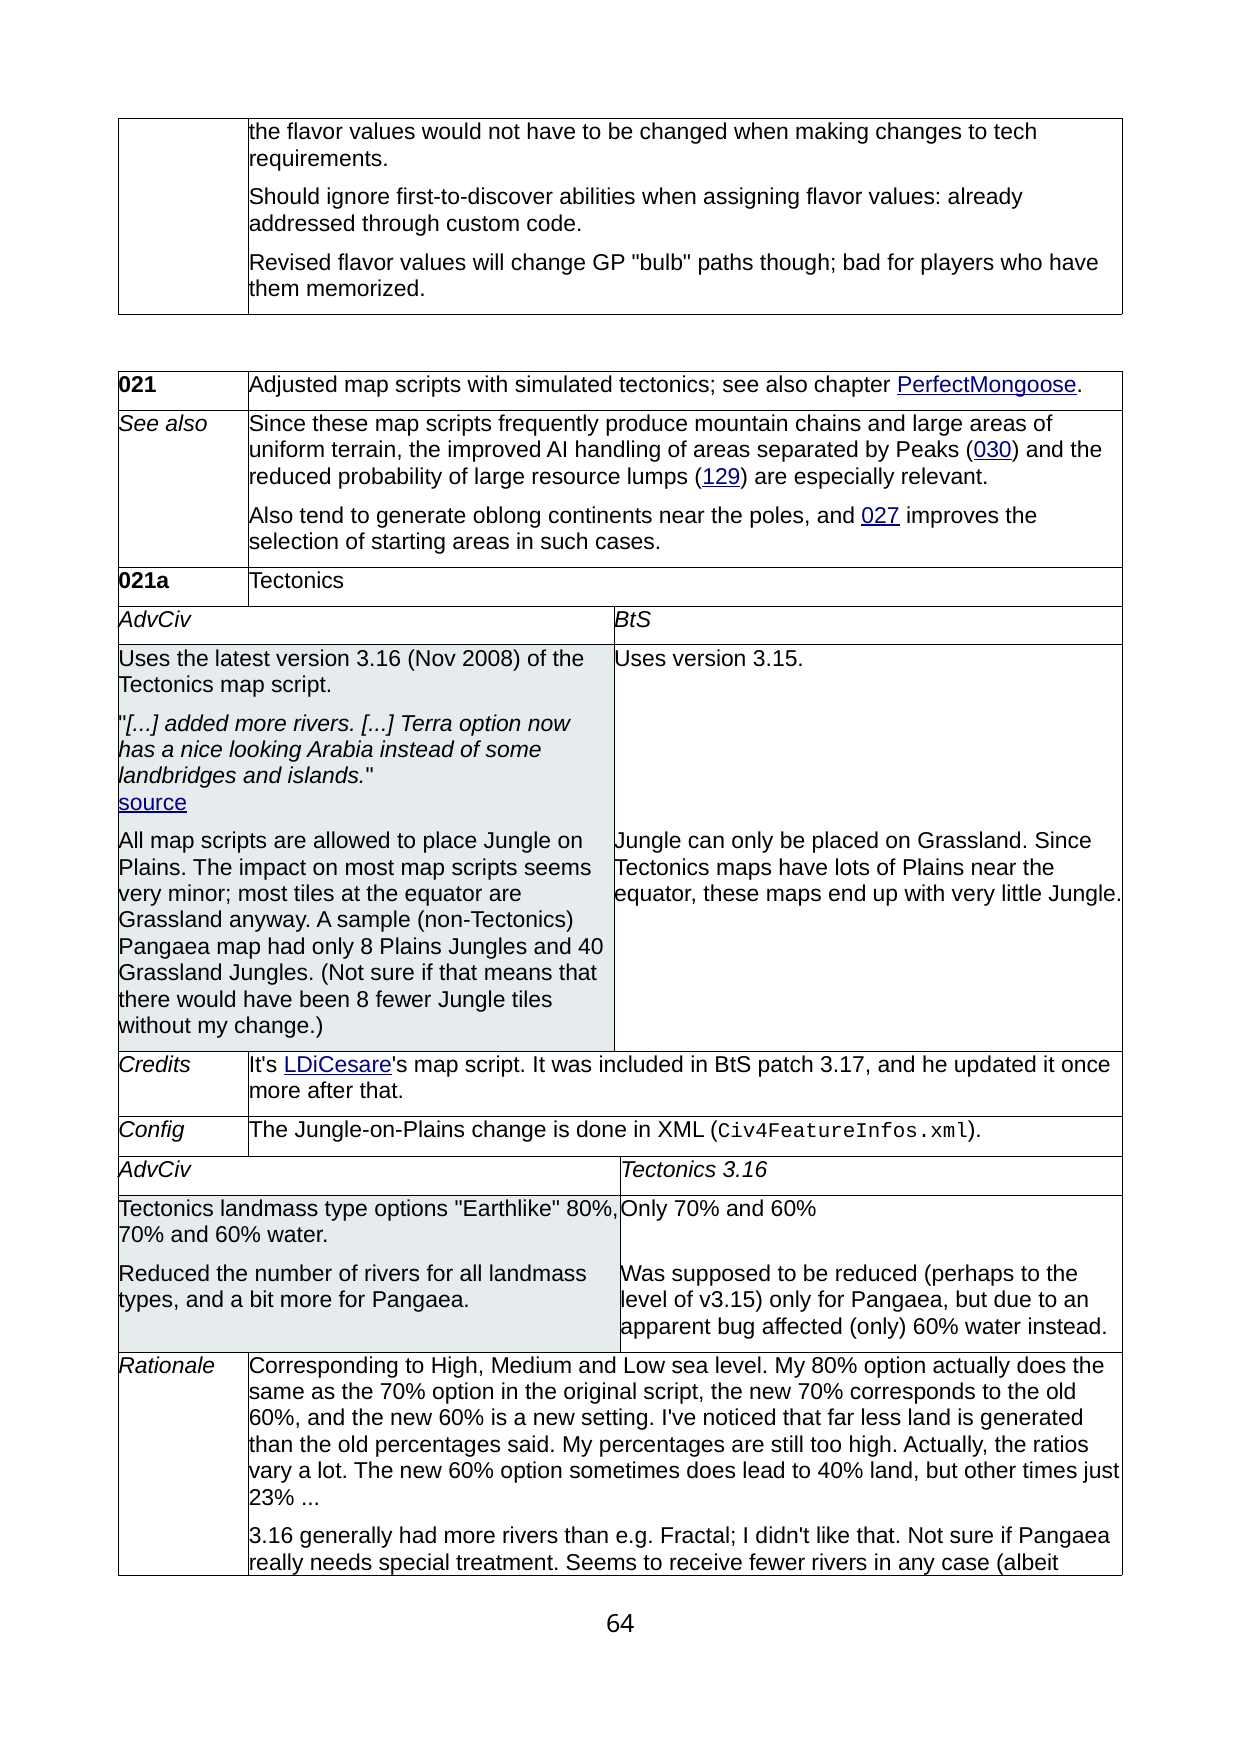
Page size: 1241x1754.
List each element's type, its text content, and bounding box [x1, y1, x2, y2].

table_cell Corresponding to High, Medium and Low sea level. My 80% option actually does the same as the 70% option in the original script, the new 70% corresponds to the old 60%, and the new 60% is a new setting. I've noticed that far less land is generated than the old percentages said. My percentages are still too high. Actually, the ratios vary a lot. The new 60% option sometimes does lead to 40% land, but other times just 23% ... 3.16 generally had more rivers than e.g. Fractal; I didn't like that. Not sure if Pangaea really needs special treatment. Seems to receive fewer rivers in any case (albeit [249, 1353, 1122, 1575]
table_cell AdvCiv [119, 607, 614, 644]
table_cell [119, 119, 248, 313]
table_cell AdvCiv [119, 1157, 620, 1195]
table_cell See also [119, 411, 248, 567]
table_cell Tectonics 3.16 [621, 1157, 1122, 1195]
table_cell BtS [615, 607, 1122, 644]
table_cell 021a [119, 568, 248, 606]
table_cell Tectonics landmass type options "Earthlike" 80%, 70% and 60% water. Reduced the number of rivers for all landmass types, and a bit more for Pangaea. [119, 1196, 620, 1352]
table_header 021 [119, 372, 248, 410]
table_cell Credits [119, 1052, 248, 1116]
table_cell Tectonics [249, 568, 1122, 606]
table_cell It's LDiCesare's map script. It was included in BtS patch 3.17, and he updated it once more after that. [249, 1052, 1122, 1116]
table_cell the flavor values would not have to be changed when making changes to tech requirements. Should ignore first-to-discover abilities when assigning flavor values: already addressed through custom code. Revised flavor values will change GP "bulb" paths though; bad for players who have them memorized. [249, 119, 1122, 313]
table_cell Config [119, 1117, 248, 1156]
table_cell Rationale [119, 1353, 248, 1575]
table_cell Uses version 3.15. Jungle can only be placed on Grassland. Since Tectonics maps have lots of Plains near the equator, these maps end up with very little Jungle. [615, 645, 1122, 1051]
table_cell Since these map scripts frequently produce mountain chains and large areas of uniform terrain, the improved AI handling of areas separated by Peaks (030) and the reduced probability of large resource lumps (129) are especially relevant. Also tend to generate oblong continents near the poles, and 027 improves the selection of starting areas in such cases. [249, 411, 1122, 567]
table_header Adjusted map scripts with simulated tectonics; see also chapter PerfectMongoose. [249, 372, 1122, 410]
table_cell Uses the latest version 3.16 (Nov 2008) of the Tectonics map script. "[...] added more rivers. [...] Terra option now has a nice looking Arabia instead of some landbridges and islands." source All map scripts are allowed to place Jungle on Plains. The impact on most map scripts seems very minor; most tiles at the equator are Grassland anyway. A sample (non-Tectonics) Pangaea map had only 8 Plains Jungles and 40 Grassland Jungles. (Not sure if that means that there would have been 8 fewer Jungle tiles without my change.) [119, 645, 614, 1051]
table_cell Only 70% and 60% Was supposed to be reduced (perhaps to the level of v3.15) only for Pangaea, but due to an apparent bug affected (only) 60% water instead. [621, 1196, 1122, 1352]
table_cell The Jungle-on-Plains change is done in XML (Civ4FeatureInfos.xml). [249, 1117, 1122, 1156]
